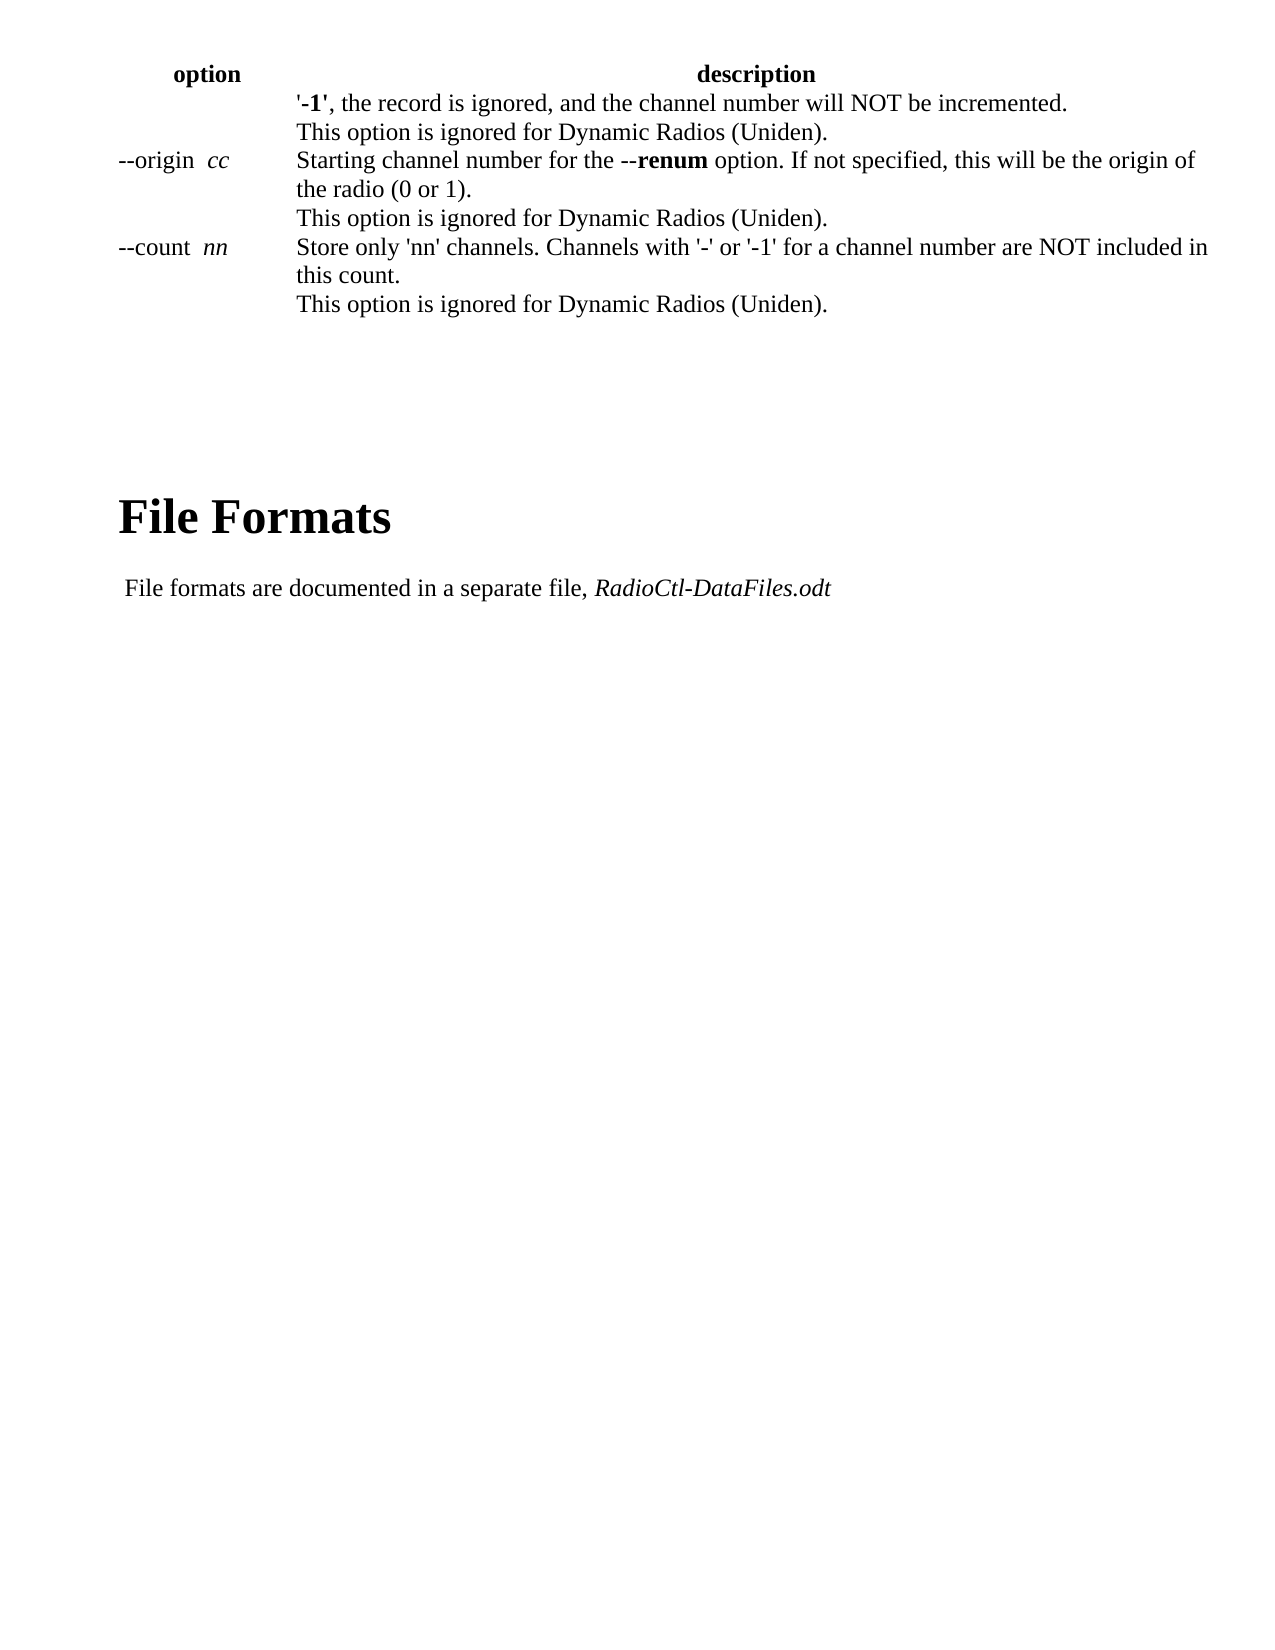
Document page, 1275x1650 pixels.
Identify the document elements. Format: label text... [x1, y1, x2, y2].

table_cell '-1', the record is ignored, and the channel number will NOT be incremented. This option is ignored for Dynamic Radios (Uniden). [296, 88, 1217, 145]
table_cell Store only 'nn' channels. Channels with '-' or '-1' for a channel number are NOT included in this count. This option is ignored for Dynamic Radios (Uniden). [296, 232, 1217, 318]
table_cell Starting channel number for the --renum option. If not specified, this will be the origin of the radio (0 or 1). This option is ignored for Dynamic Radios (Uniden). [296, 145, 1217, 232]
subtitle File Formats [118, 487, 1216, 544]
table_header option [118, 59, 296, 88]
table_cell --origin cc [118, 145, 296, 232]
text File formats are documented in a separate file, RadioCtl-DataFiles.odt [118, 573, 1216, 602]
table_header description [296, 59, 1217, 88]
table_cell --count nn [118, 232, 296, 318]
table_cell [118, 88, 296, 145]
